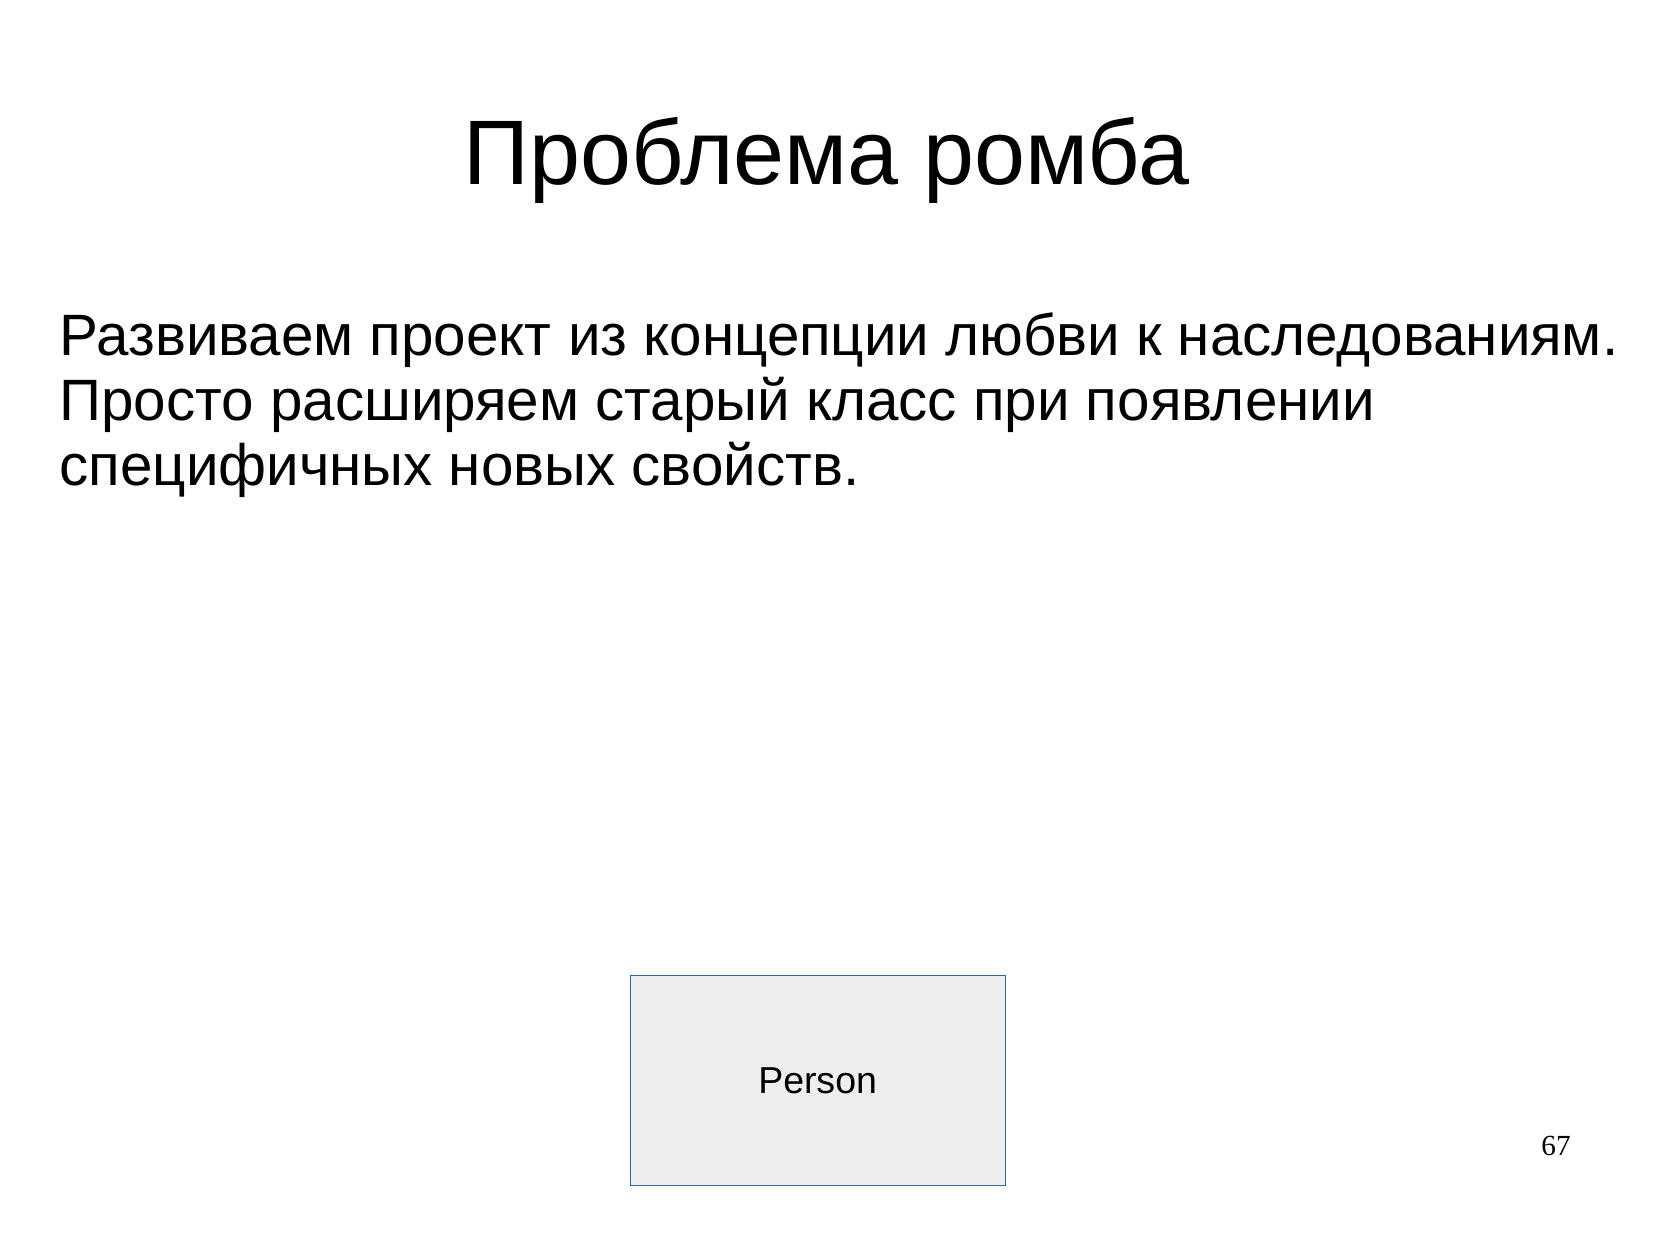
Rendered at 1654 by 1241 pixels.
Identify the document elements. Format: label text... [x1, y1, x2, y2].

text_box Person [630, 975, 1006, 1186]
title Проблема ромба [82, 49, 1571, 257]
text_box Развиваем проект из концепции любви к наследованиям. Просто расширяем старый класс при появлении специфичных новых свойств. [45, 295, 1634, 506]
